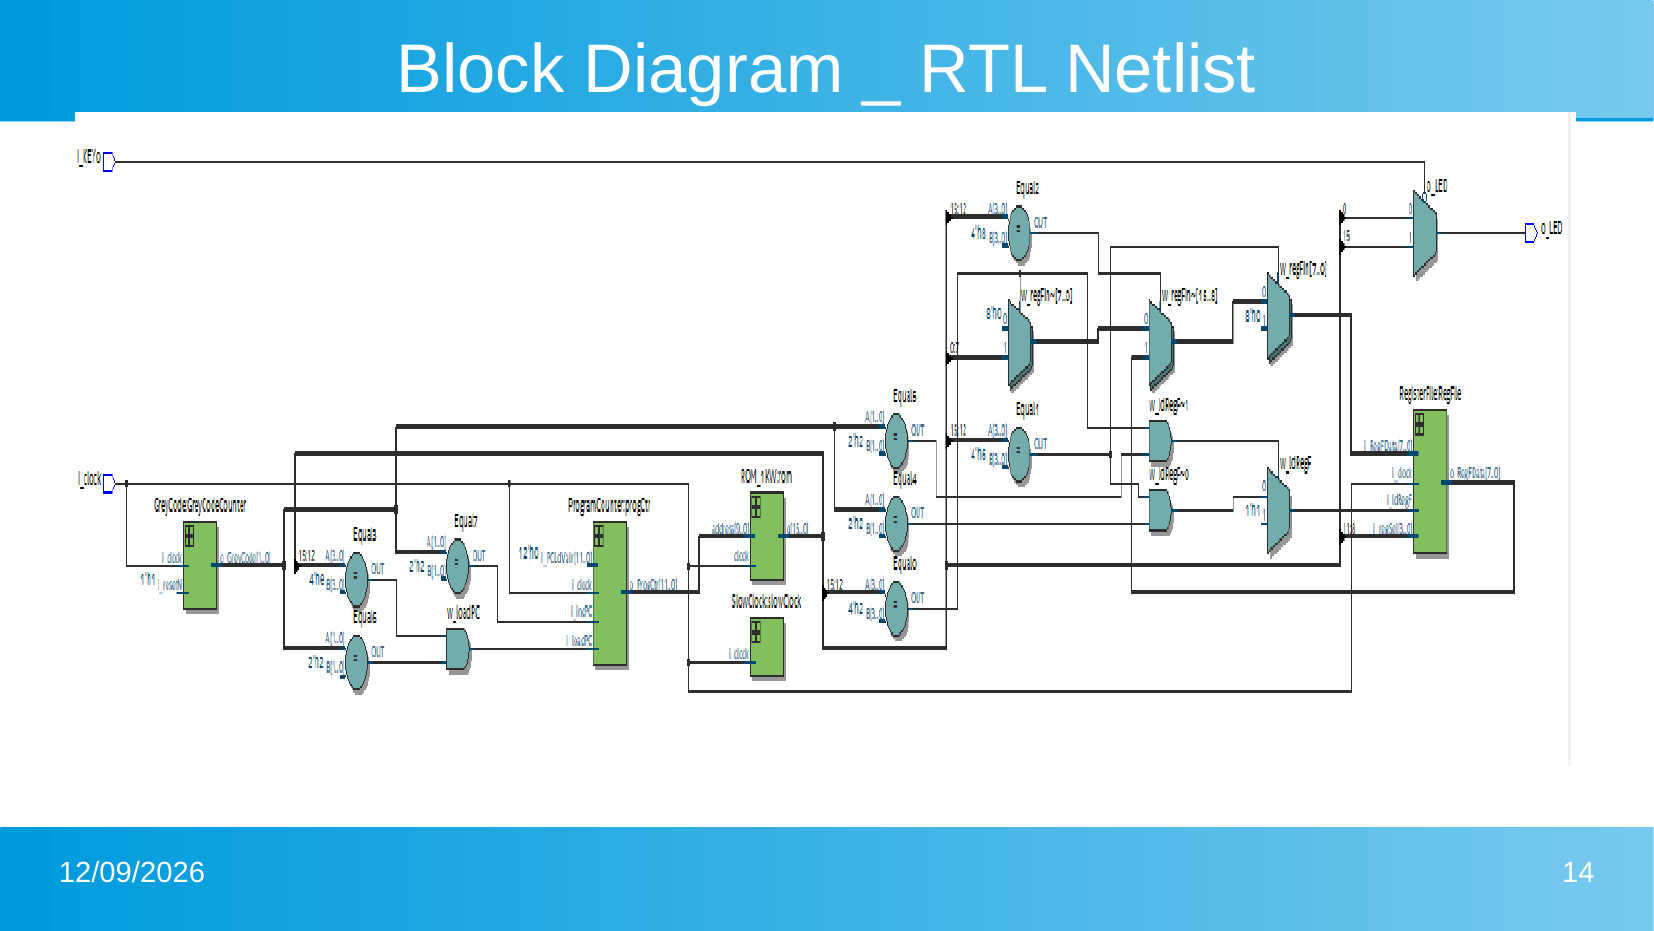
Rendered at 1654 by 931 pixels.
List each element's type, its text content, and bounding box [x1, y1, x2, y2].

picture [75, 112, 1576, 826]
title Block Diagram _ RTL Netlist [59, 29, 1595, 108]
